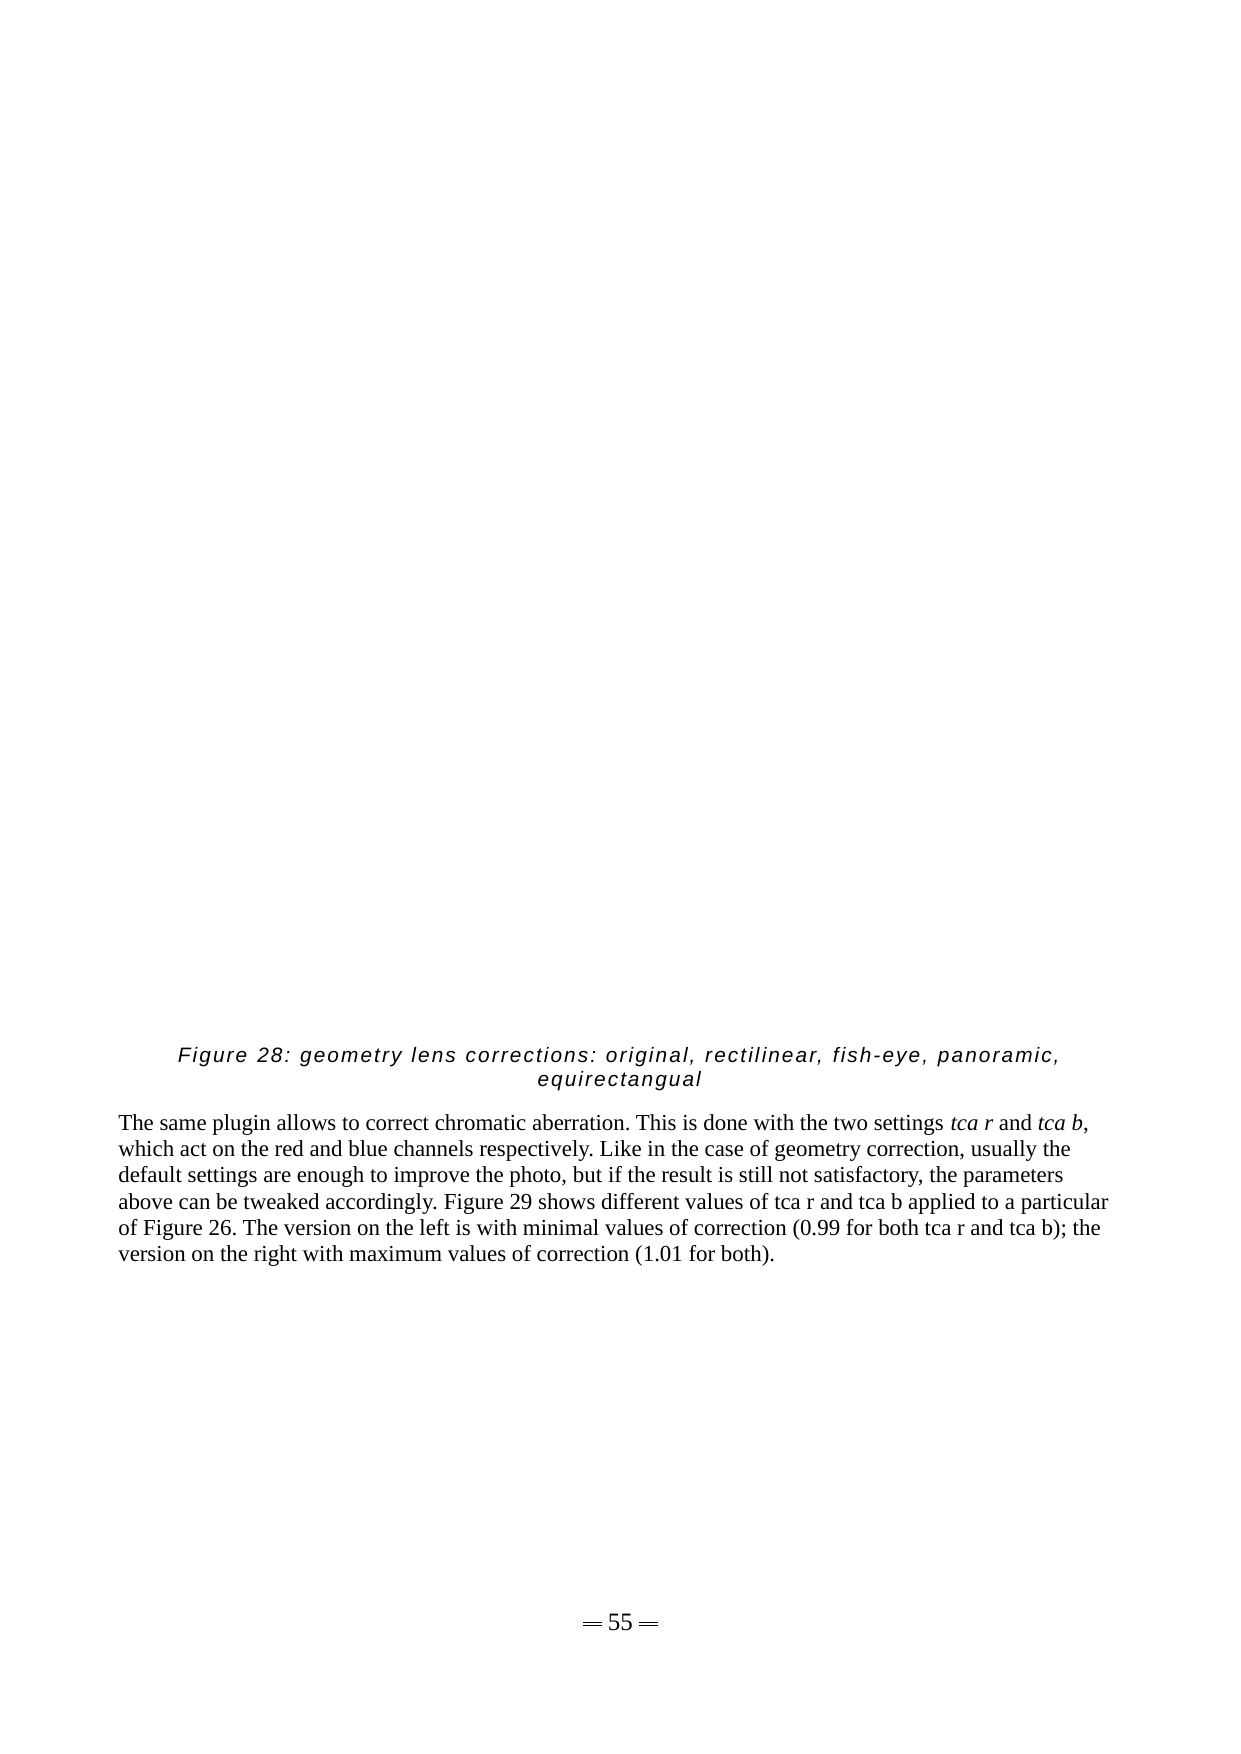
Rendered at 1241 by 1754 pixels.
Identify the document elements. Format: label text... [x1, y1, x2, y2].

text Figure 28: geometry lens corrections: original, rectilinear, fish-eye, panoramic, equirectangual [135, 131, 1105, 1091]
text The same plugin allows to correct chromatic aberration. This is done with the two settings tca r and tca b, which act on the red and blue channels respectively. Like in the case of geometry correction, usually the default settings are enough to improve the photo, but if the result is still not satisfactory, the parameters above can be tweaked accordingly. Figure 29 shows different values of tca r and tca b applied to a particular of Figure 26. The version on the left is with minimal values of correction (0.99 for both tca r and tca b); the version on the right with maximum values of correction (1.01 for both). [118, 118, 1122, 1267]
